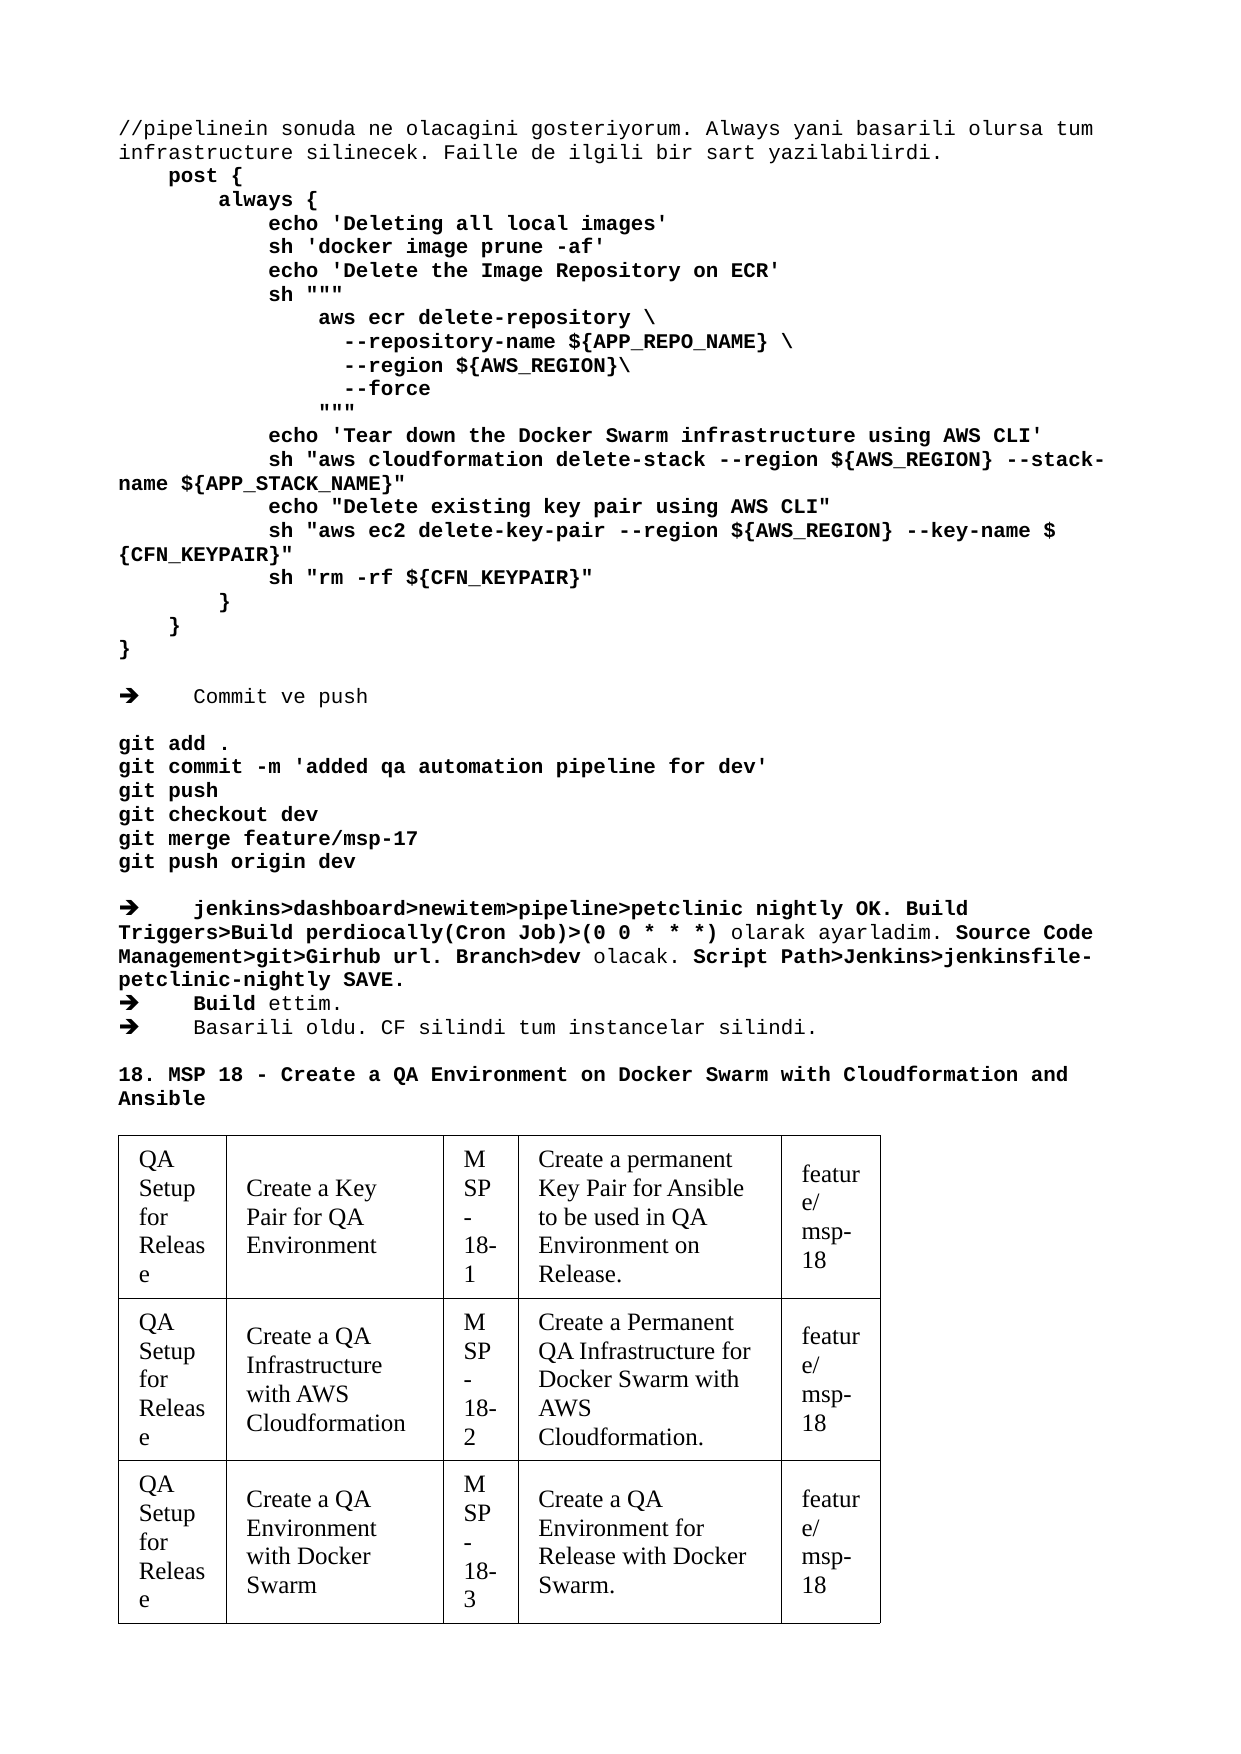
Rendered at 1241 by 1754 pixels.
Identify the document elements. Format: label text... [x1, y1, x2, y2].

text sh """ [118, 284, 1122, 307]
table_cell MSP-18-2 [444, 1299, 518, 1460]
table_cell Create a QA Environment for Release with Docker Swarm. [519, 1461, 781, 1623]
text --force [118, 378, 1122, 402]
text git add . [118, 733, 1122, 757]
text echo "Delete existing key pair using AWS CLI" [118, 496, 1122, 520]
text git push [118, 780, 1122, 804]
table_cell feature/msp-18 [782, 1461, 880, 1623]
text post { [118, 165, 1122, 189]
text sh "aws cloudformation delete-stack --region ${AWS_REGION} --stack-name ${APP_STACK_NAME}" [118, 449, 1122, 496]
table_header Create a Key Pair for QA Environment [227, 1136, 443, 1297]
text echo 'Deleting all local images' [118, 213, 1122, 236]
table_cell Create a QA Environment with Docker Swarm [227, 1461, 443, 1623]
list jenkins>dashboard>newitem>pipeline>petclinic nightly OK. Build Triggers>Build perdiocally(Cron Job)>(0 0 * * *) olarak ayarladim. Source Code Management>git>Girhub url. Branch>dev olacak. Script Path>Jenkins>jenkinsfile-petclinic-nightly SAVE. [118, 898, 1122, 993]
list 18. MSP 18 - Create a QA Environment on Docker Swarm with Cloudformation and Ansible [118, 1064, 1122, 1111]
text } [118, 638, 1122, 662]
text //pipelinein sonuda ne olacagini gosteriyorum. Always yani basarili olursa tum infrastructure silinecek. Faille de ilgili bir sart yazilabilirdi. [118, 118, 1122, 165]
text git commit -m 'added qa automation pipeline for dev' [118, 757, 1122, 780]
text echo 'Delete the Image Repository on ECR' [118, 260, 1122, 284]
text sh "rm -rf ${CFN_KEYPAIR}" [118, 567, 1122, 591]
text aws ecr delete-repository \ [118, 307, 1122, 331]
text git merge feature/msp-17 [118, 827, 1122, 851]
list Basarili oldu. CF silindi tum instancelar silindi. [118, 1017, 1122, 1040]
table_cell QA Setup for Release [119, 1299, 226, 1460]
text sh 'docker image prune -af' [118, 236, 1122, 260]
text git push origin dev [118, 851, 1122, 875]
text sh "aws ec2 delete-key-pair --region ${AWS_REGION} --key-name ${CFN_KEYPAIR}" [118, 520, 1122, 567]
table_cell Create a QA Infrastructure with AWS Cloudformation [227, 1299, 443, 1460]
table_header feature/msp-18 [782, 1136, 880, 1297]
table_header QA Setup for Release [119, 1136, 226, 1297]
text always { [118, 189, 1122, 213]
list Commit ve push [118, 686, 1122, 709]
table_cell QA Setup for Release [119, 1461, 226, 1623]
table_cell MSP-18-3 [444, 1461, 518, 1623]
table_cell Create a Permanent QA Infrastructure for Docker Swarm with AWS Cloudformation. [519, 1299, 781, 1460]
table_header Create a permanent Key Pair for Ansible to be used in QA Environment on Release. [519, 1136, 781, 1297]
text --region ${AWS_REGION}\ [118, 354, 1122, 378]
text git checkout dev [118, 804, 1122, 827]
text echo 'Tear down the Docker Swarm infrastructure using AWS CLI' [118, 426, 1122, 449]
text } [118, 615, 1122, 638]
table_header MSP-18-1 [444, 1136, 518, 1297]
text --repository-name ${APP_REPO_NAME} \ [118, 331, 1122, 354]
text """ [118, 402, 1122, 426]
list Build ettim. [118, 993, 1122, 1017]
text } [118, 591, 1122, 615]
table_cell feature/msp-18 [782, 1299, 880, 1460]
